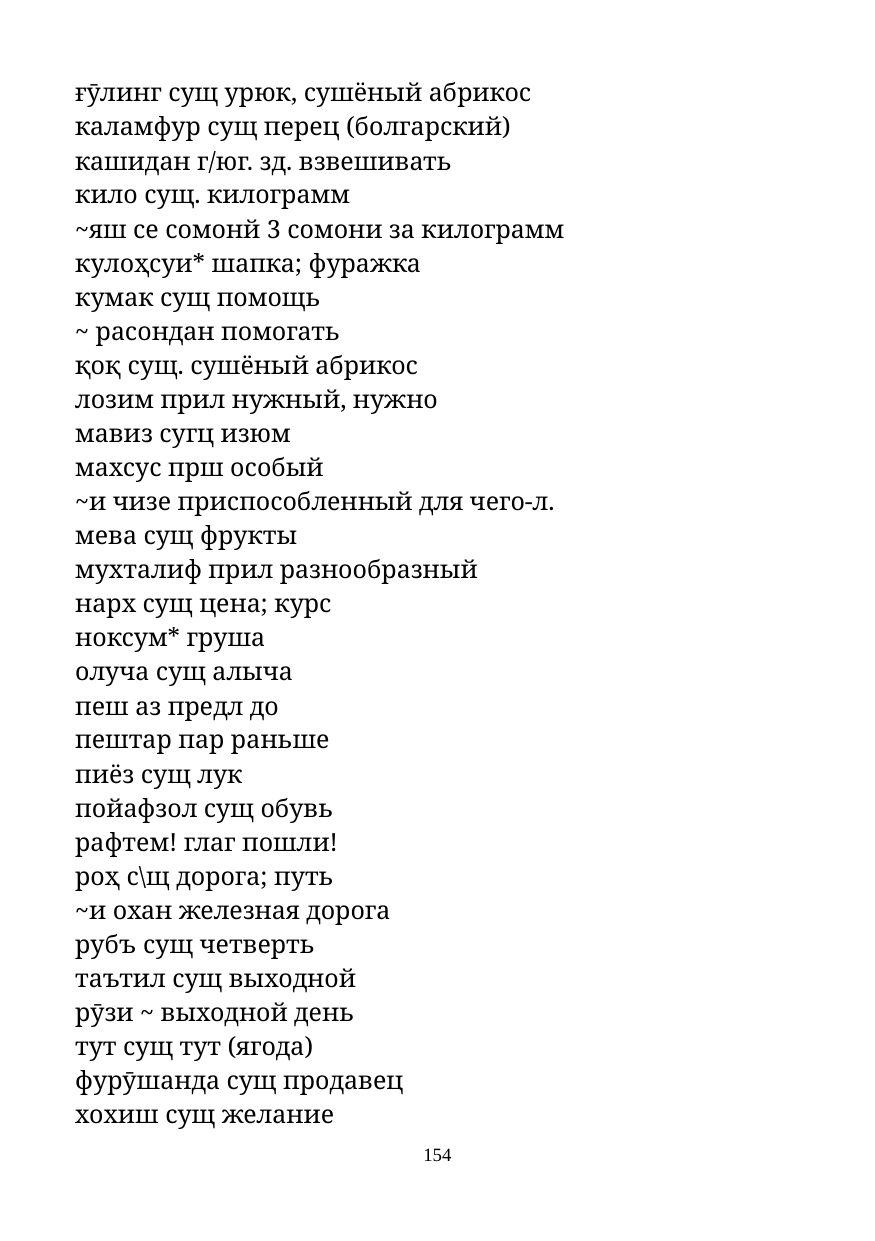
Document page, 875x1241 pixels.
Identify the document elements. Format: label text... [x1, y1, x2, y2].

text хохиш сущ желание [75, 1097, 799, 1131]
text каламфур сущ перец (болгарский) [75, 109, 799, 143]
text мухталиф прил разнообразный [75, 552, 799, 586]
text рубъ сущ четверть [75, 927, 799, 961]
text ғӯлинг сущ урюк, сушёный абрикос [75, 75, 799, 109]
text олуча сущ алыча [75, 654, 799, 688]
text рӯзи ~ выходной день [75, 995, 799, 1029]
text қоқ сущ. сушёный абрикос [75, 347, 799, 382]
text пиёз сущ лук [75, 756, 799, 790]
text ~яш се сомонй 3 сомони за килограмм [75, 211, 799, 245]
text рафтем! глаг пошли! [75, 824, 799, 858]
text мавиз сугц изюм [75, 416, 799, 450]
text мева сущ фрукты [75, 518, 799, 552]
text кулоҳсуи* шапка; фуражка [75, 245, 799, 279]
text пештар пар раньше [75, 722, 799, 756]
text пеш аз предл до [75, 688, 799, 722]
text пойафзол сущ обувь [75, 790, 799, 824]
text ~ расондан помогать [75, 313, 799, 347]
text ~и охан железная дорога [75, 892, 799, 927]
text таътил сущ выходной [75, 961, 799, 995]
text кило сущ. килограмм [75, 177, 799, 211]
text нарх сущ цена; курс [75, 586, 799, 620]
text лозим прил нужный, нужно [75, 382, 799, 416]
text тут сущ тут (ягода) [75, 1029, 799, 1063]
text ~и чизе приспособленный для чего-л. [75, 484, 799, 518]
text махсус прш особый [75, 450, 799, 484]
text ноксум* груша [75, 620, 799, 654]
text фурӯшанда сущ продавец [75, 1063, 799, 1097]
text кумак сущ помощь [75, 279, 799, 313]
text роҳ с\щ дорога; путь [75, 858, 799, 892]
text кашидан г/юг. зд. взвешивать [75, 143, 799, 177]
